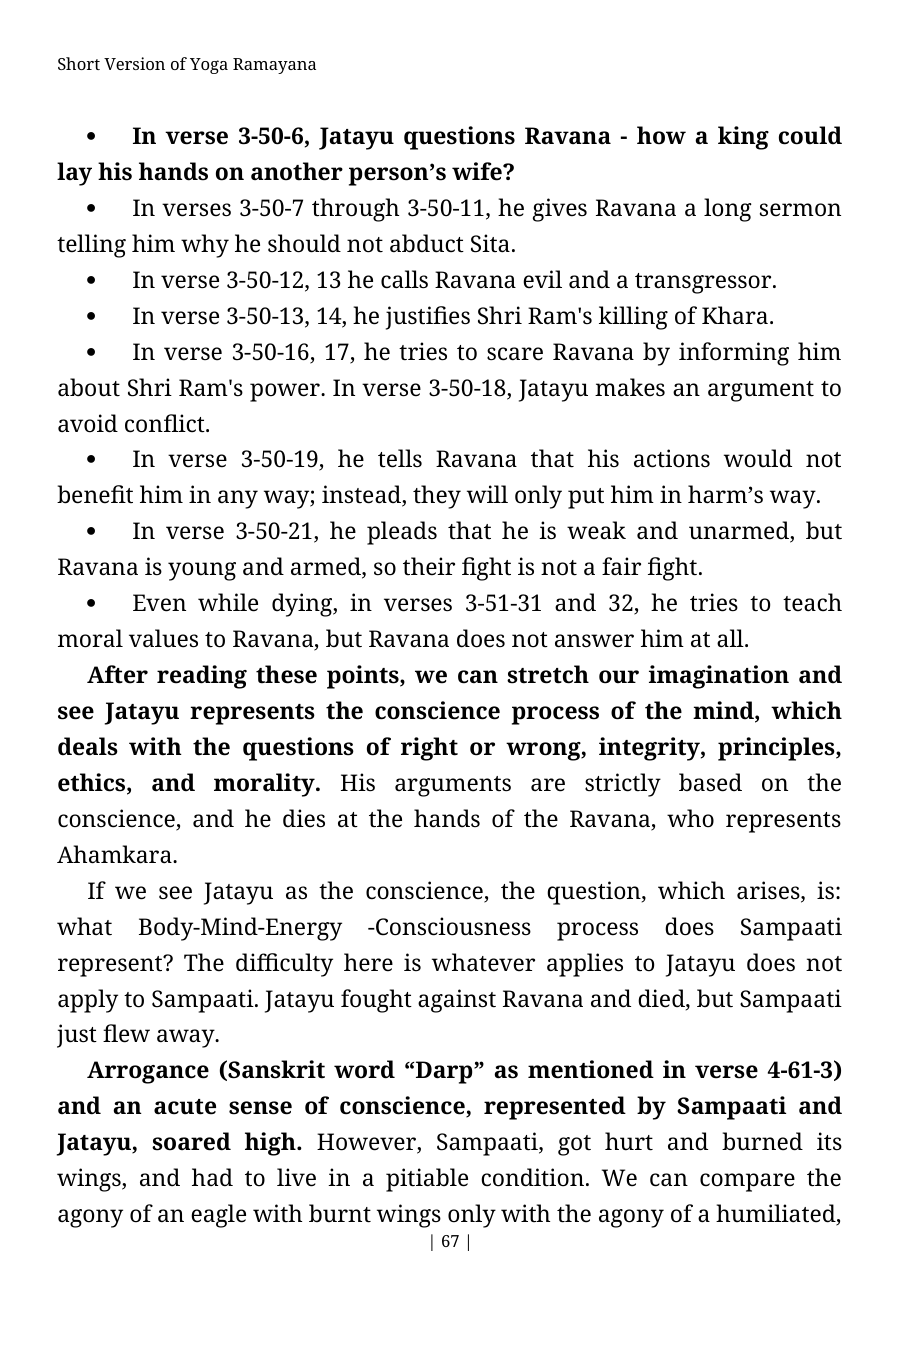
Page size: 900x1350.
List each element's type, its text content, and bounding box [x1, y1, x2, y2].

list In verses 3-50-7 through 3-50-11, he gives Ravana a long sermon telling him why he should not abduct Sita. [57, 192, 843, 259]
list In verse 3-50-16, 17, he tries to scare Ravana by informing him about Shri Ram's power. In verse 3-50-18, Jatayu makes an argument to avoid conflict. [57, 336, 843, 439]
list In verse 3-50-6, Jatayu questions Ravana - how a king could lay his hands on another person’s wife? [57, 120, 843, 187]
list In verse 3-50-21, he pleads that he is weak and unarmed, but Ravana is young and armed, so their fight is not a fair fight. [57, 515, 843, 582]
list In verse 3-50-12, 13 he calls Ravana evil and a transgressor. [57, 264, 843, 295]
text If we see Jatayu as the conscience, the question, which arises, is: what Body-Mind-Energy -Consciousness process does Sampaati represent? The difficulty here is whatever applies to Jatayu does not apply to Sampaati. Jatayu fought against Ravana and died, but Sampaati just flew away. [57, 875, 843, 1050]
list In verse 3-50-19, he tells Ravana that his actions would not benefit him in any way; instead, they will only put him in harm’s way. [57, 443, 843, 511]
list Even while dying, in verses 3-51-31 and 32, he tries to teach moral values to Ravana, but Ravana does not answer him at all. [57, 587, 843, 654]
list In verse 3-50-13, 14, he justifies Shri Ram's killing of Khara. [57, 300, 843, 331]
text After reading these points, we can stretch our imagination and see Jatayu represents the conscience process of the mind, which deals with the questions of right or wrong, integrity, principles, ethics, and morality. His arguments are strictly based on the conscience, and he dies at the hands of the Ravana, who represents Ahamkara. [57, 659, 843, 870]
text Arrogance (Sanskrit word “Darp” as mentioned in verse 4-61-3) and an acute sense of conscience, represented by Sampaati and Jatayu, soared high. However, Sampaati, got hurt and burned its wings, and had to live in a pitiable condition. We can compare the agony of an eagle with burnt wings only with the agony of a humiliated, [57, 1054, 843, 1229]
